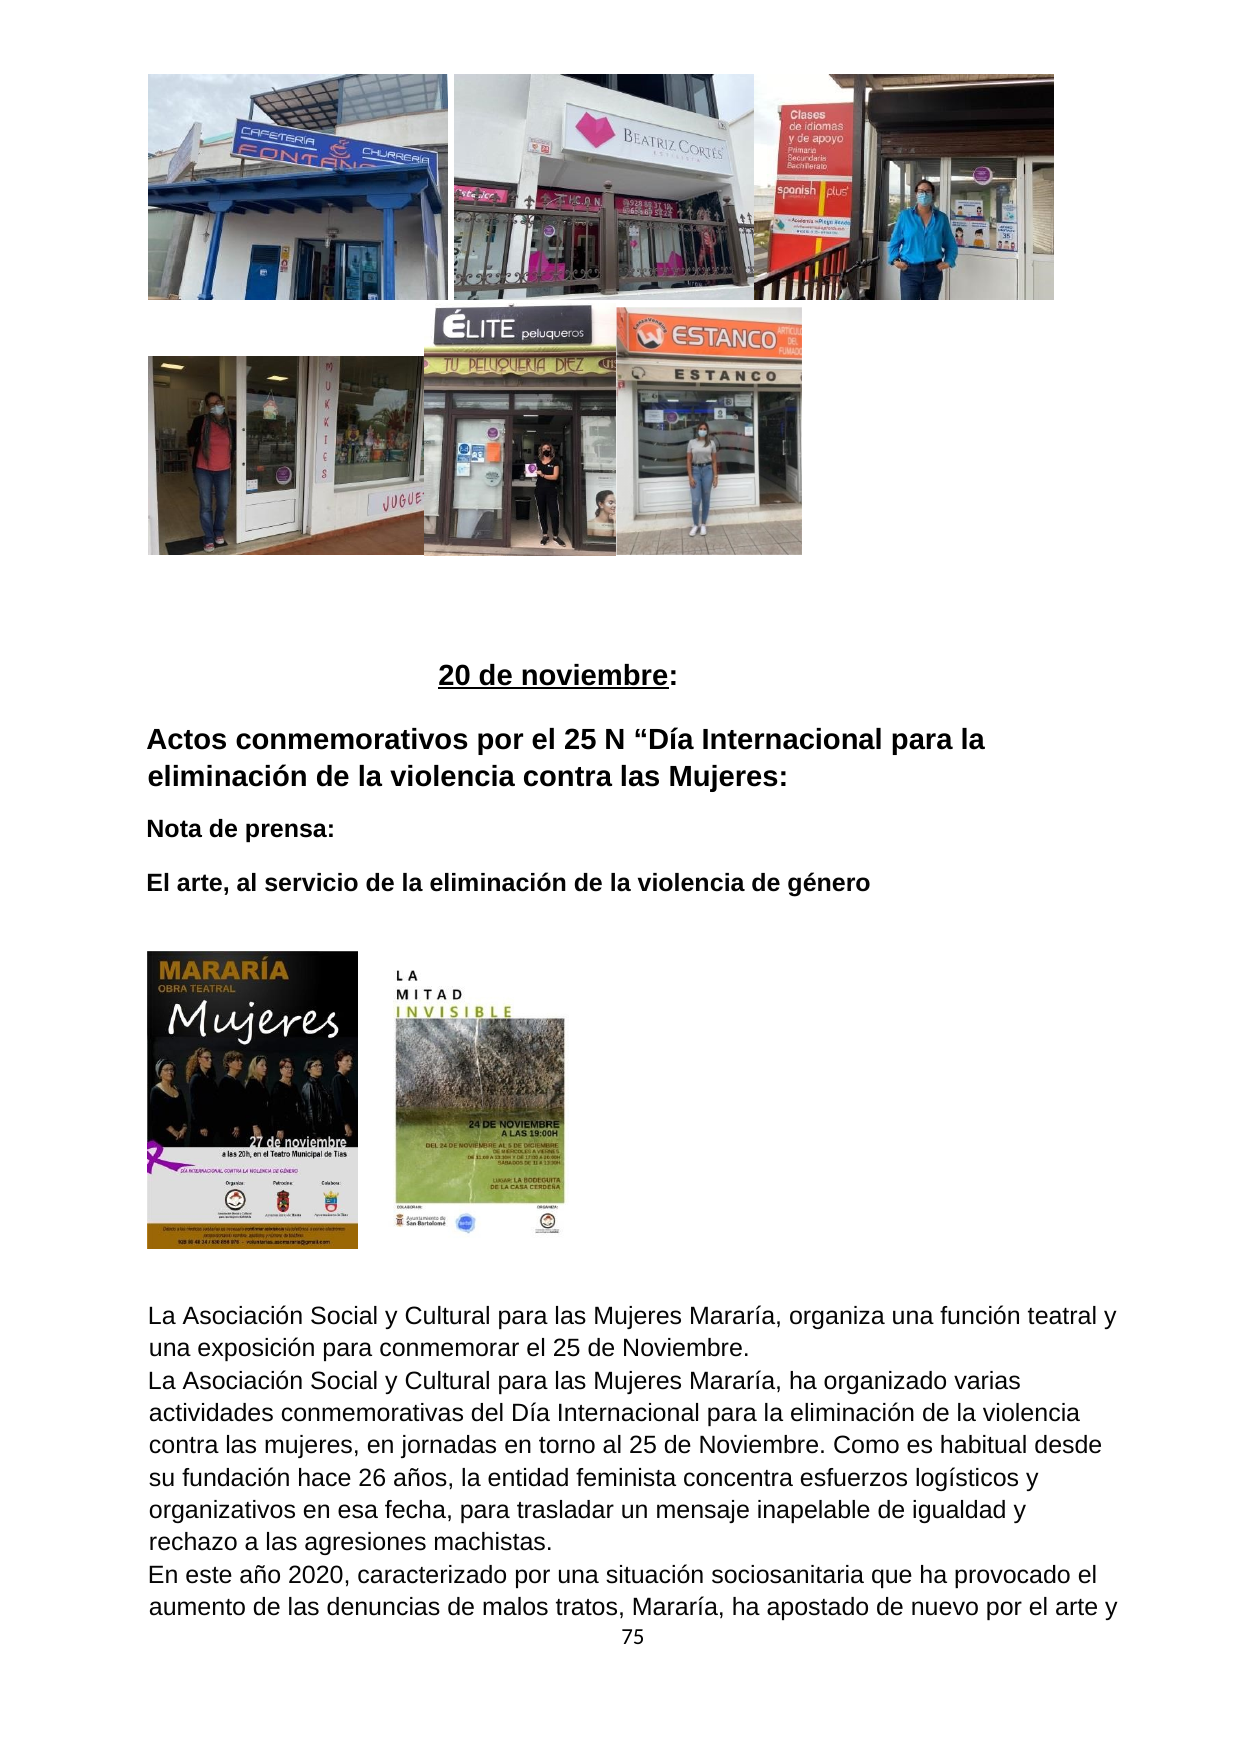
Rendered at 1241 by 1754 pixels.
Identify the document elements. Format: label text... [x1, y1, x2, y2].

text La Asociación Social y Cultural para las Mujeres Mararía, ha organizado varias actividades conmemorativas del Día Internacional para la eliminación de la violencia contra las mujeres, en jornadas en torno al 25 de Noviembre. Como es habitual desde su fundación hace 26 años, la entidad feminista concentra esfuerzos logísticos y organizativos en esa fecha, para trasladar un mensaje inapelable de igualdad y rechazo a las agresiones machistas. [148, 1366, 1122, 1556]
text 20 de noviembre: [146, 658, 1172, 692]
text Nota de prensa: [146, 814, 1172, 843]
text La Asociación Social y Cultural para las Mujeres Mararía, organiza una función teatral y una exposición para conmemorar el 25 de Noviembre. [148, 1301, 1122, 1362]
text Actos conmemorativos por el 25 N “Día Internacional para la eliminación de la violencia contra las Mujeres: [146, 722, 1123, 792]
text El arte, al servicio de la eliminación de la violencia de género [146, 868, 1150, 896]
text En este año 2020, caracterizado por una situación sociosanitaria que ha provocado el aumento de las denuncias de malos tratos, Mararía, ha apostado de nuevo por el arte y [148, 1560, 1122, 1621]
